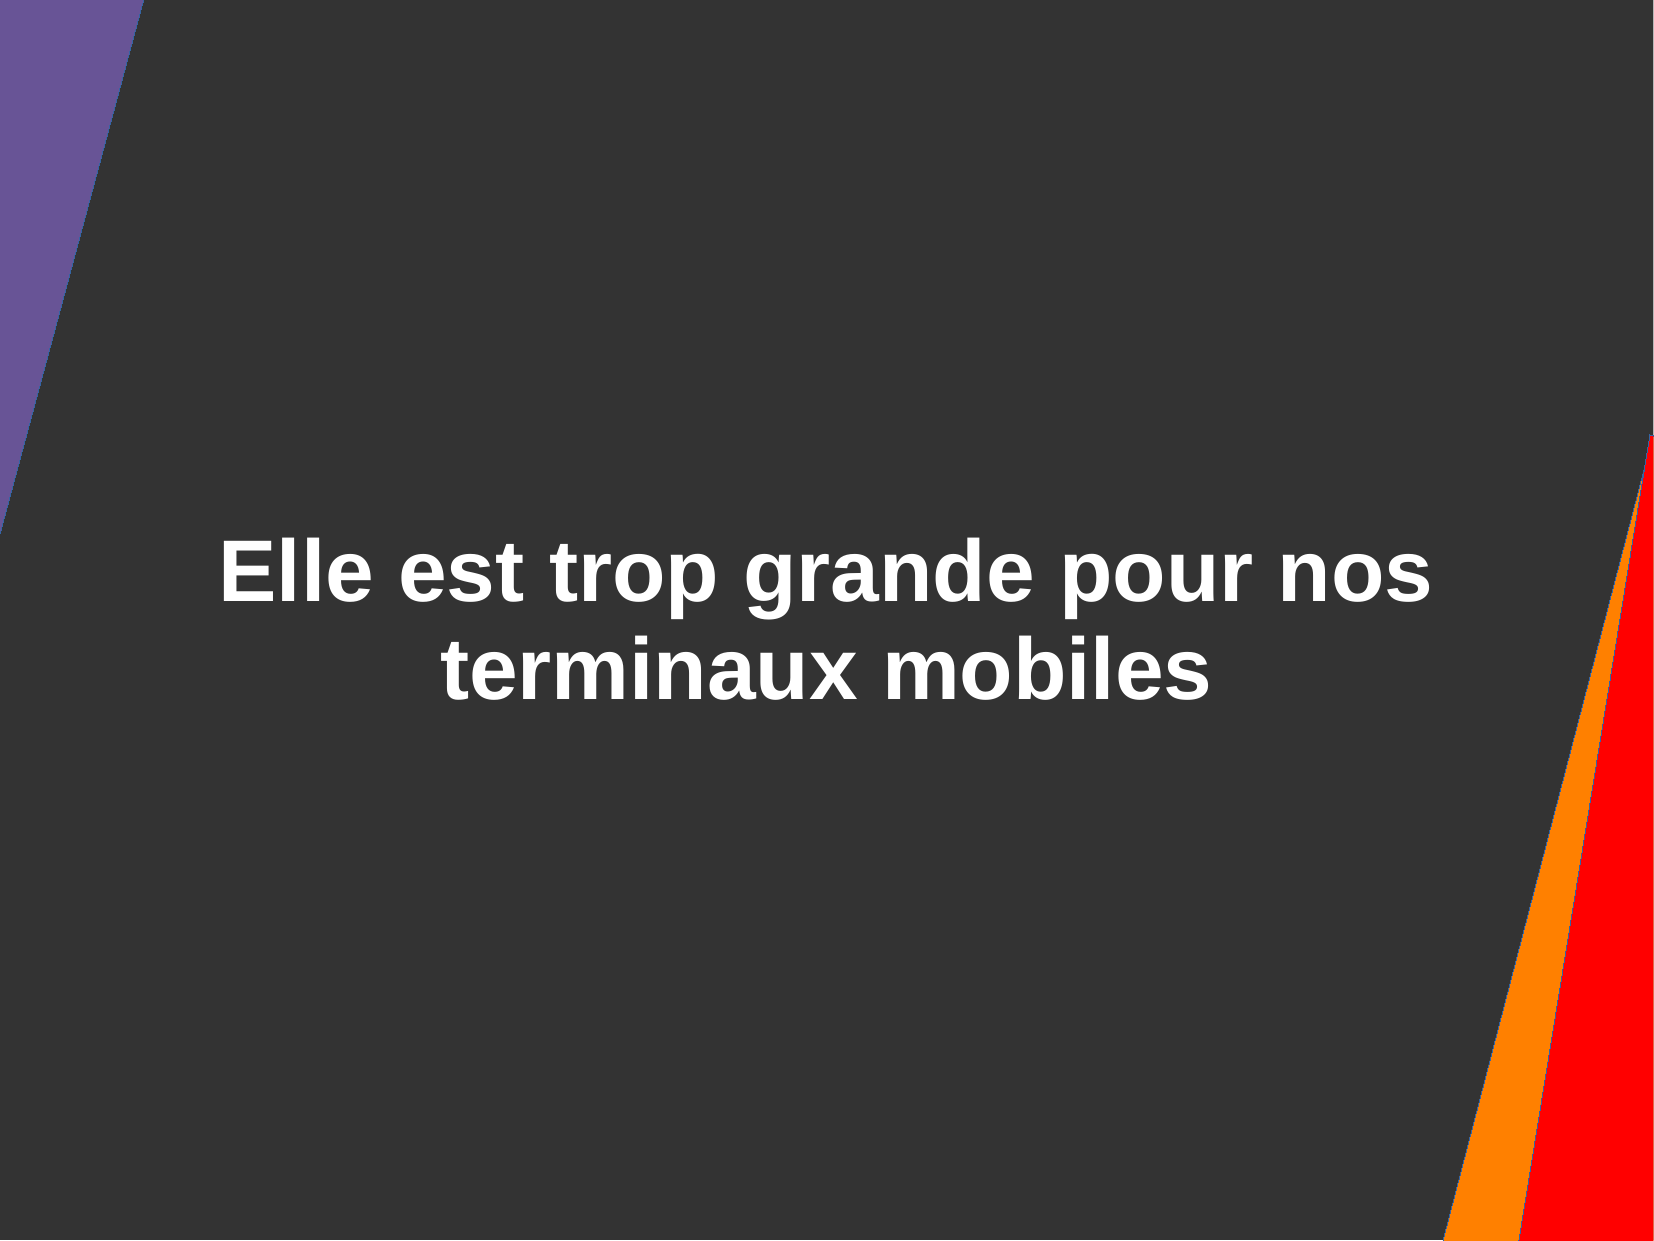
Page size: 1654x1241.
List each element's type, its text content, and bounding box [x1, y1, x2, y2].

title Elle est trop grande pour nos terminaux mobiles [31, 522, 1622, 718]
text_box [1442, 434, 1654, 1241]
text_box [0, 0, 144, 534]
